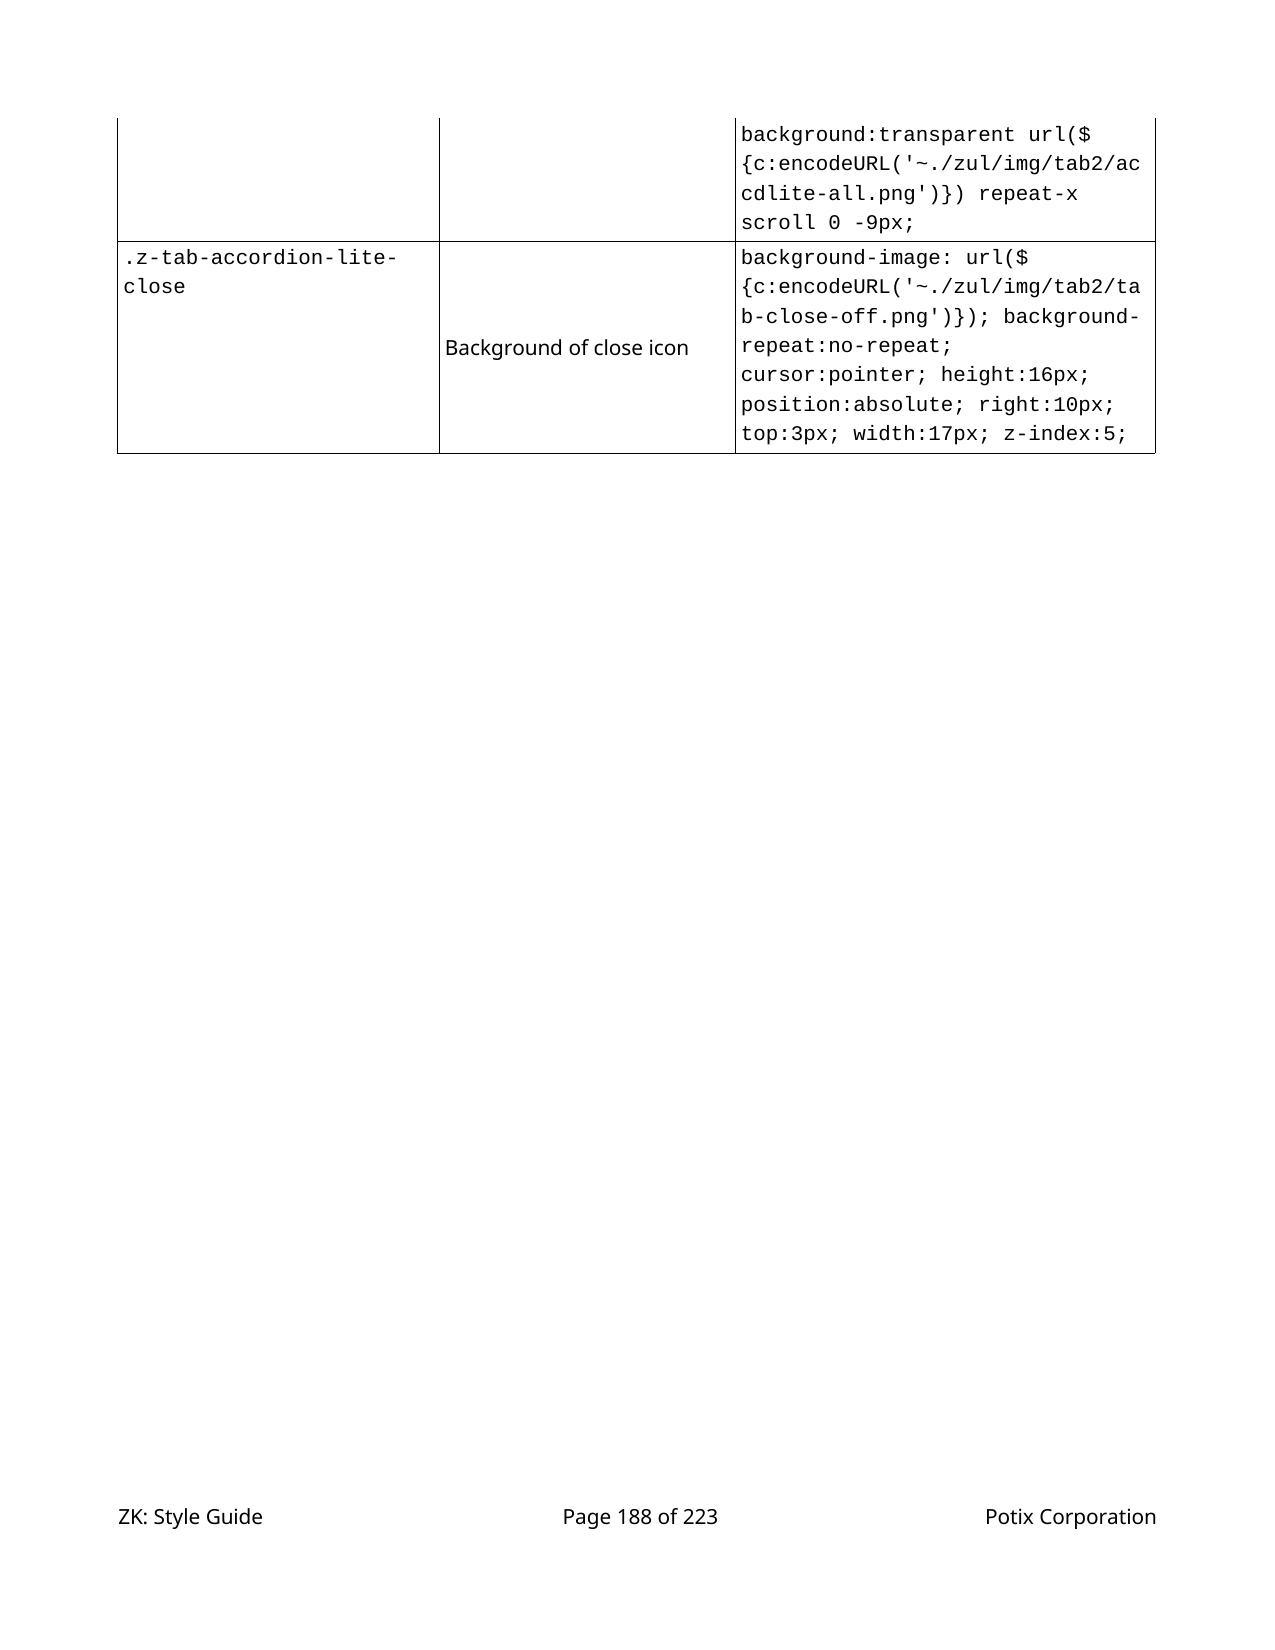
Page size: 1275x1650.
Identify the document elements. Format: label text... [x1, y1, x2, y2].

table_cell background:transparent url(${c:encodeURL('~./zul/img/tab2/accdlite-all.png')}) repeat-x scroll 0 -9px; [736, 118, 1155, 241]
table_cell [440, 118, 735, 241]
table_cell .z-tab-accordion-lite-close [118, 242, 439, 453]
table_cell [118, 118, 439, 241]
table_cell background-image: url(${c:encodeURL('~./zul/img/tab2/tab-close-off.png')}); background-repeat:no-repeat; cursor:pointer; height:16px; position:absolute; right:10px; top:3px; width:17px; z-index:5; [736, 242, 1155, 453]
table_cell Background of close icon [440, 242, 735, 453]
